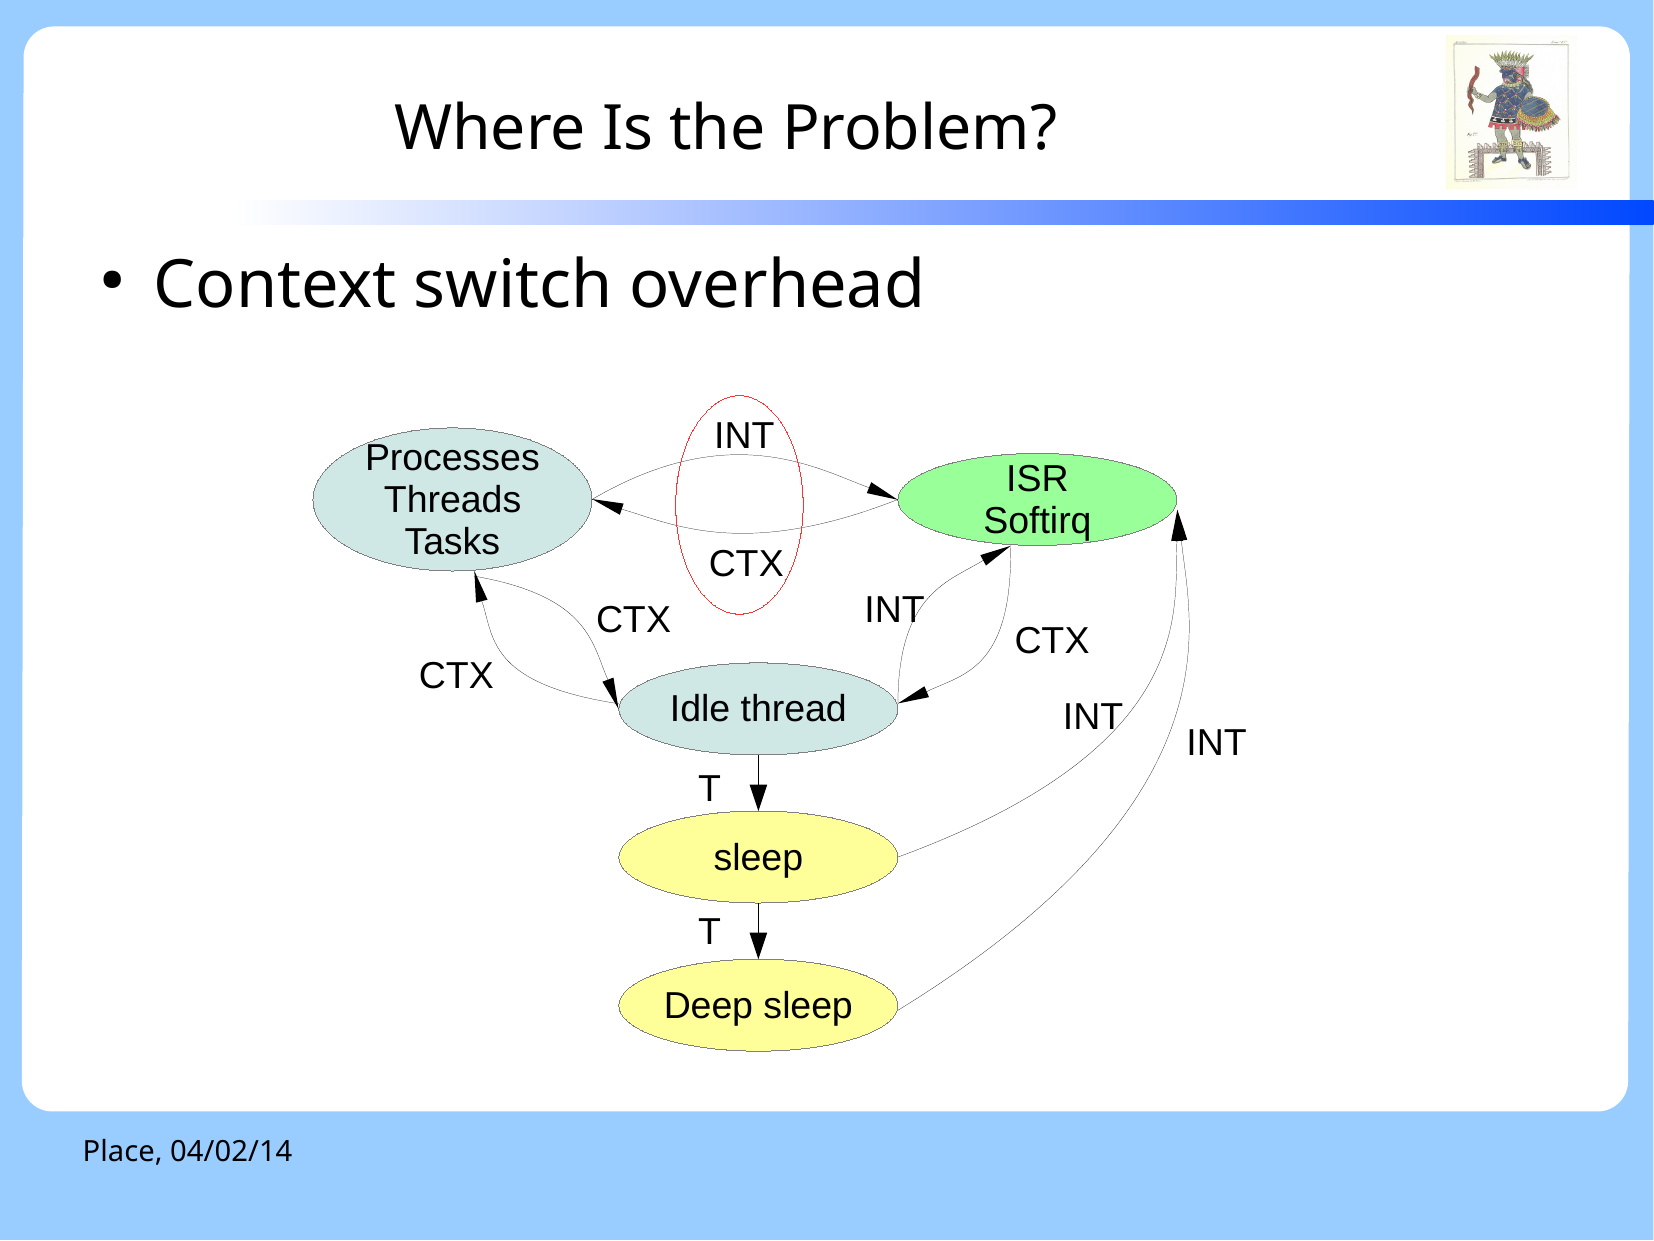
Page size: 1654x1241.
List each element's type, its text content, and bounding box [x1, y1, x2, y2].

picture [1446, 35, 1577, 189]
text_box CTX [404, 647, 509, 705]
text_box Deep sleep [618, 959, 898, 1052]
text_box INT [1048, 688, 1139, 746]
text_box INT [699, 407, 710, 419]
text_box INT [1171, 713, 1262, 771]
text_box sleep [618, 811, 898, 903]
text_box T [683, 903, 765, 960]
text_box CTX [778, 548, 799, 593]
text_box Processes Threads Tasks [312, 427, 592, 572]
text_box Idle thread [618, 662, 898, 755]
text_box [675, 395, 804, 615]
text_box INT [849, 581, 940, 638]
text_box CTX [581, 591, 686, 649]
text_box ISR Softirq [897, 453, 1177, 546]
title Where Is the Problem? [82, 49, 1371, 201]
text_box CTX [999, 611, 1105, 669]
list Context switch overhead [82, 236, 1571, 1055]
text_box T [683, 759, 765, 817]
text_box INT [769, 407, 790, 436]
